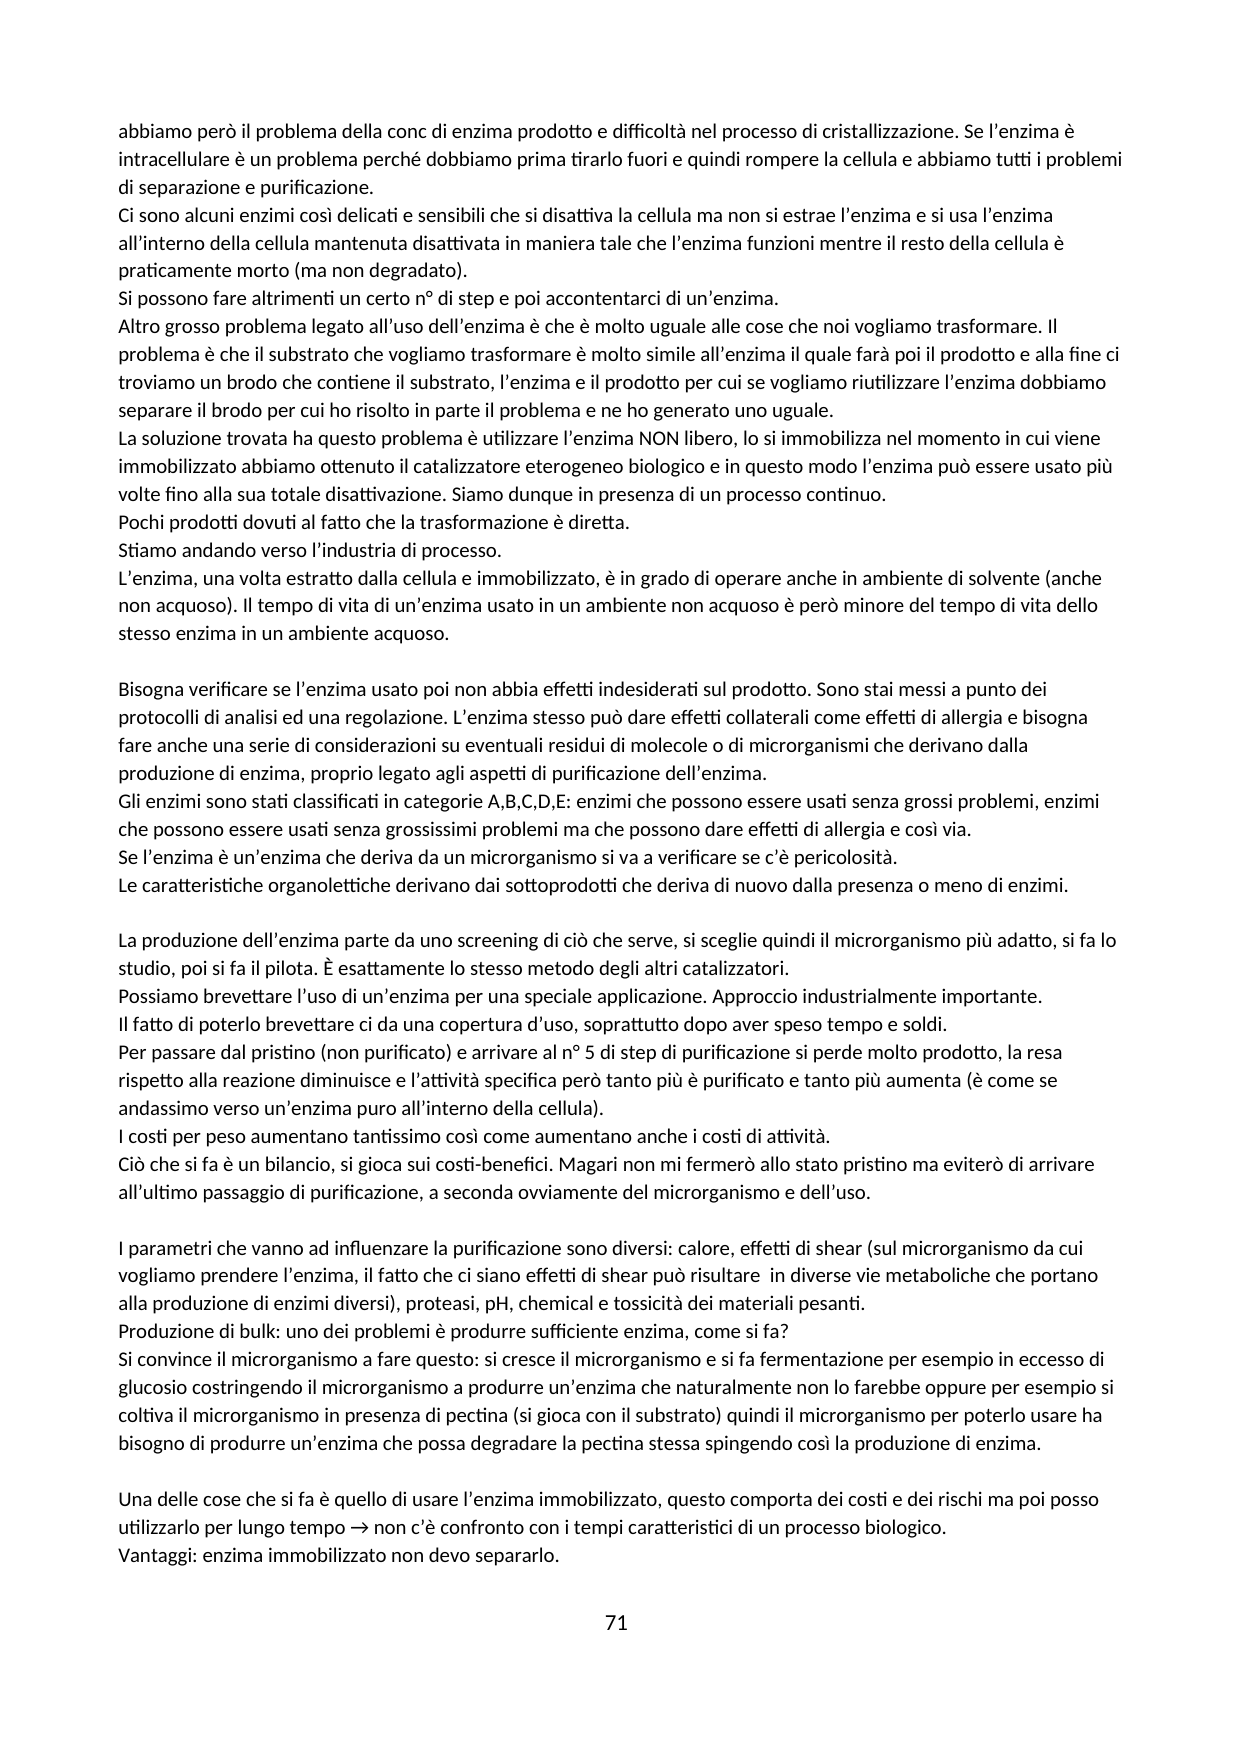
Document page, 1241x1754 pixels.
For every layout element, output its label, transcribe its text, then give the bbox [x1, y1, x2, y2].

text Si convince il microrganismo a fare questo: si cresce il microrganismo e si fa fermentazione per esempio in eccesso di glucosio costringendo il microrganismo a produrre un’enzima che naturalmente non lo farebbe oppure per esempio si coltiva il microrganismo in presenza di pectina (si gioca con il substrato) quindi il microrganismo per poterlo usare ha bisogno di produrre un’enzima che possa degradare la pectina stessa spingendo così la produzione di enzima. Una delle cose che si fa è quello di usare l’enzima immobilizzato, questo comporta dei costi e dei rischi ma poi posso utilizzarlo per lungo tempo → non c’è confronto con i tempi caratteristici di un processo biologico. Vantaggi: enzima immobilizzato non devo separarlo. [118, 1346, 1124, 1567]
text Per passare dal pristino (non purificato) e arrivare al n° 5 di step di purificazione si perde molto prodotto, la resa rispetto alla reazione diminuisce e l’attività specifica però tanto più è purificato e tanto più aumenta (è come se andassimo verso un’enzima puro all’interno della cellula). I costi per peso aumentano tantissimo così come aumentano anche i costi di attività. [118, 1039, 1124, 1148]
text Se l’enzima è un’enzima che deriva da un microrganismo si va a verificare se c’è pericolosità. Le caratteristiche organolettiche derivano dai sottoprodotti che deriva di nuovo dalla presenza o meno di enzimi. La produzione dell’enzima parte da uno screening di ciò che serve, si sceglie quindi il microrganismo più adatto, si fa lo studio, poi si fa il pilota. È esattamente lo stesso metodo degli altri catalizzatori. Possiamo brevettare l’uso di un’enzima per una speciale applicazione. Approccio industrialmente importante. [118, 844, 1124, 1009]
text abbiamo però il problema della conc di enzima prodotto e difficoltà nel processo di cristallizzazione. Se l’enzima è intracellulare è un problema perché dobbiamo prima tirarlo fuori e quindi rompere la cellula e abbiamo tutti i problemi di separazione e purificazione. Ci sono alcuni enzimi così delicati e sensibili che si disattiva la cellula ma non si estrae l’enzima e si usa l’enzima all’interno della cellula mantenuta disattivata in maniera tale che l’enzima funzioni mentre il resto della cellula è praticamente morto (ma non degradato). Si possono fare altrimenti un certo n° di step e poi accontentarci di un’enzima. Altro grosso problema legato all’uso dell’enzima è che è molto uguale alle cose che noi vogliamo trasformare. Il problema è che il substrato che vogliamo trasformare è molto simile all’enzima il quale farà poi il prodotto e alla fine ci troviamo un brodo che contiene il substrato, l’enzima e il prodotto per cui se vogliamo riutilizzare l’enzima dobbiamo separare il brodo per cui ho risolto in parte il problema e ne ho generato uno uguale. La soluzione trovata ha questo problema è utilizzare l’enzima NON libero, lo si immobilizza nel momento in cui viene immobilizzato abbiamo ottenuto il catalizzatore eterogeneo biologico e in questo modo l’enzima può essere usato più volte fino alla sua totale disattivazione. Siamo dunque in presenza di un processo continuo. Pochi prodotti dovuti al fatto che la trasformazione è diretta. Stiamo andando verso l’industria di processo. [118, 118, 1124, 562]
text Ciò che si fa è un bilancio, si gioca sui costi-benefici. Magari non mi fermerò allo stato pristino ma eviterò di arrivare all’ultimo passaggio di purificazione, a seconda ovviamente del microrganismo e dell’uso. I parametri che vanno ad influenzare la purificazione sono diversi: calore, effetti di shear (sul microrganismo da cui vogliamo prendere l’enzima, il fatto che ci siano effetti di shear può risultare in diverse vie metaboliche che portano alla produzione di enzimi diversi), proteasi, pH, chemical e tossicità dei materiali pesanti. Produzione di bulk: uno dei problemi è produrre sufficiente enzima, come si fa? [118, 1151, 1124, 1344]
text Il fatto di poterlo brevettare ci da una copertura d’uso, soprattutto dopo aver speso tempo e soldi. [118, 1011, 1124, 1037]
text L’enzima, una volta estratto dalla cellula e immobilizzato, è in grado di operare anche in ambiente di solvente (anche non acquoso). Il tempo di vita di un’enzima usato in un ambiente non acquoso è però minore del tempo di vita dello stesso enzima in un ambiente acquoso. Bisogna verificare se l’enzima usato poi non abbia effetti indesiderati sul prodotto. Sono stai messi a punto dei protocolli di analisi ed una regolazione. L’enzima stesso può dare effetti collaterali come effetti di allergia e bisogna fare anche una serie di considerazioni su eventuali residui di molecole o di microrganismi che derivano dalla produzione di enzima, proprio legato agli aspetti di purificazione dell’enzima. Gli enzimi sono stati classificati in categorie A,B,C,D,E: enzimi che possono essere usati senza grossi problemi, enzimi che possono essere usati senza grossissimi problemi ma che possono dare effetti di allergia e così via. [118, 565, 1124, 841]
